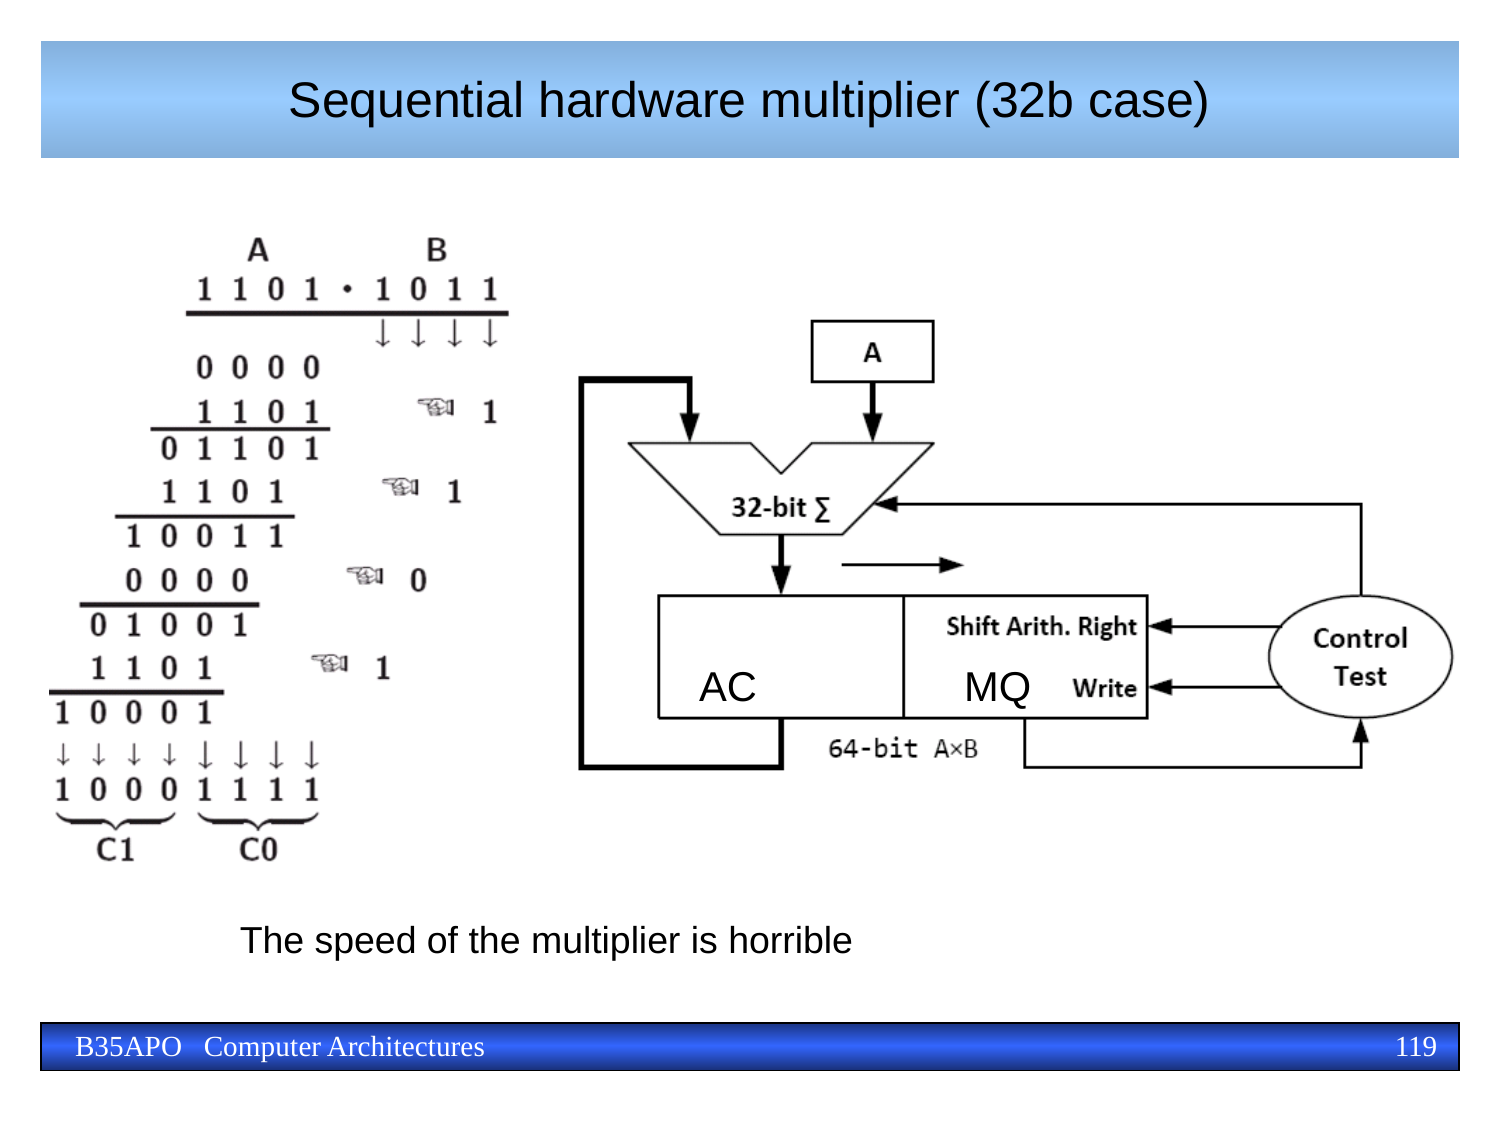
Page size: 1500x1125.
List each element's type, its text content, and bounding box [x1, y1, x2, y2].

text_box The speed of the multiplier is horrible [225, 912, 1175, 970]
title Sequential hardware multiplier (32b case) [41, 41, 1459, 158]
picture [528, 282, 1474, 800]
picture [49, 237, 513, 875]
text_box AC MQ [669, 651, 1104, 718]
